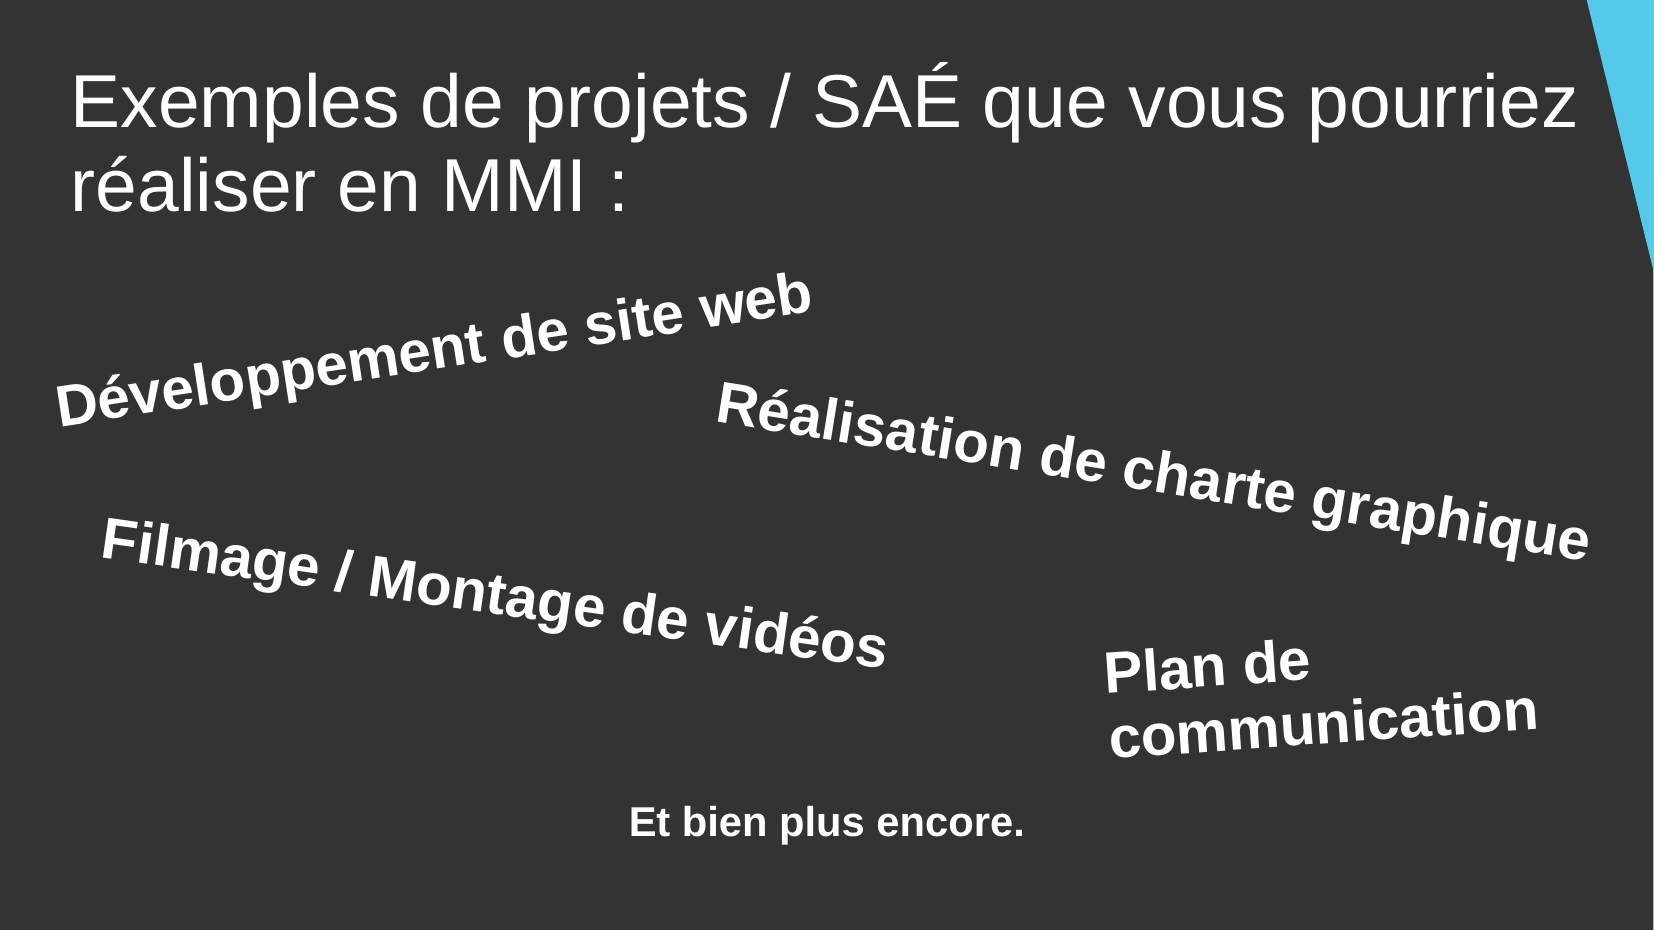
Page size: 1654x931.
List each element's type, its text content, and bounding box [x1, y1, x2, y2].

text_box Développement de site web [35, 241, 884, 449]
text_box Et bien plus encore. [347, 791, 1307, 853]
list Exemples de projets / SAÉ que vous pourriez réaliser en MMI : [70, 59, 1595, 249]
text_box Filmage / Montage de vidéos [73, 496, 910, 757]
text_box Plan de communication [1086, 600, 1579, 780]
text_box Réalisation de charte graphique [695, 359, 1619, 591]
text_box [1586, 0, 1654, 273]
